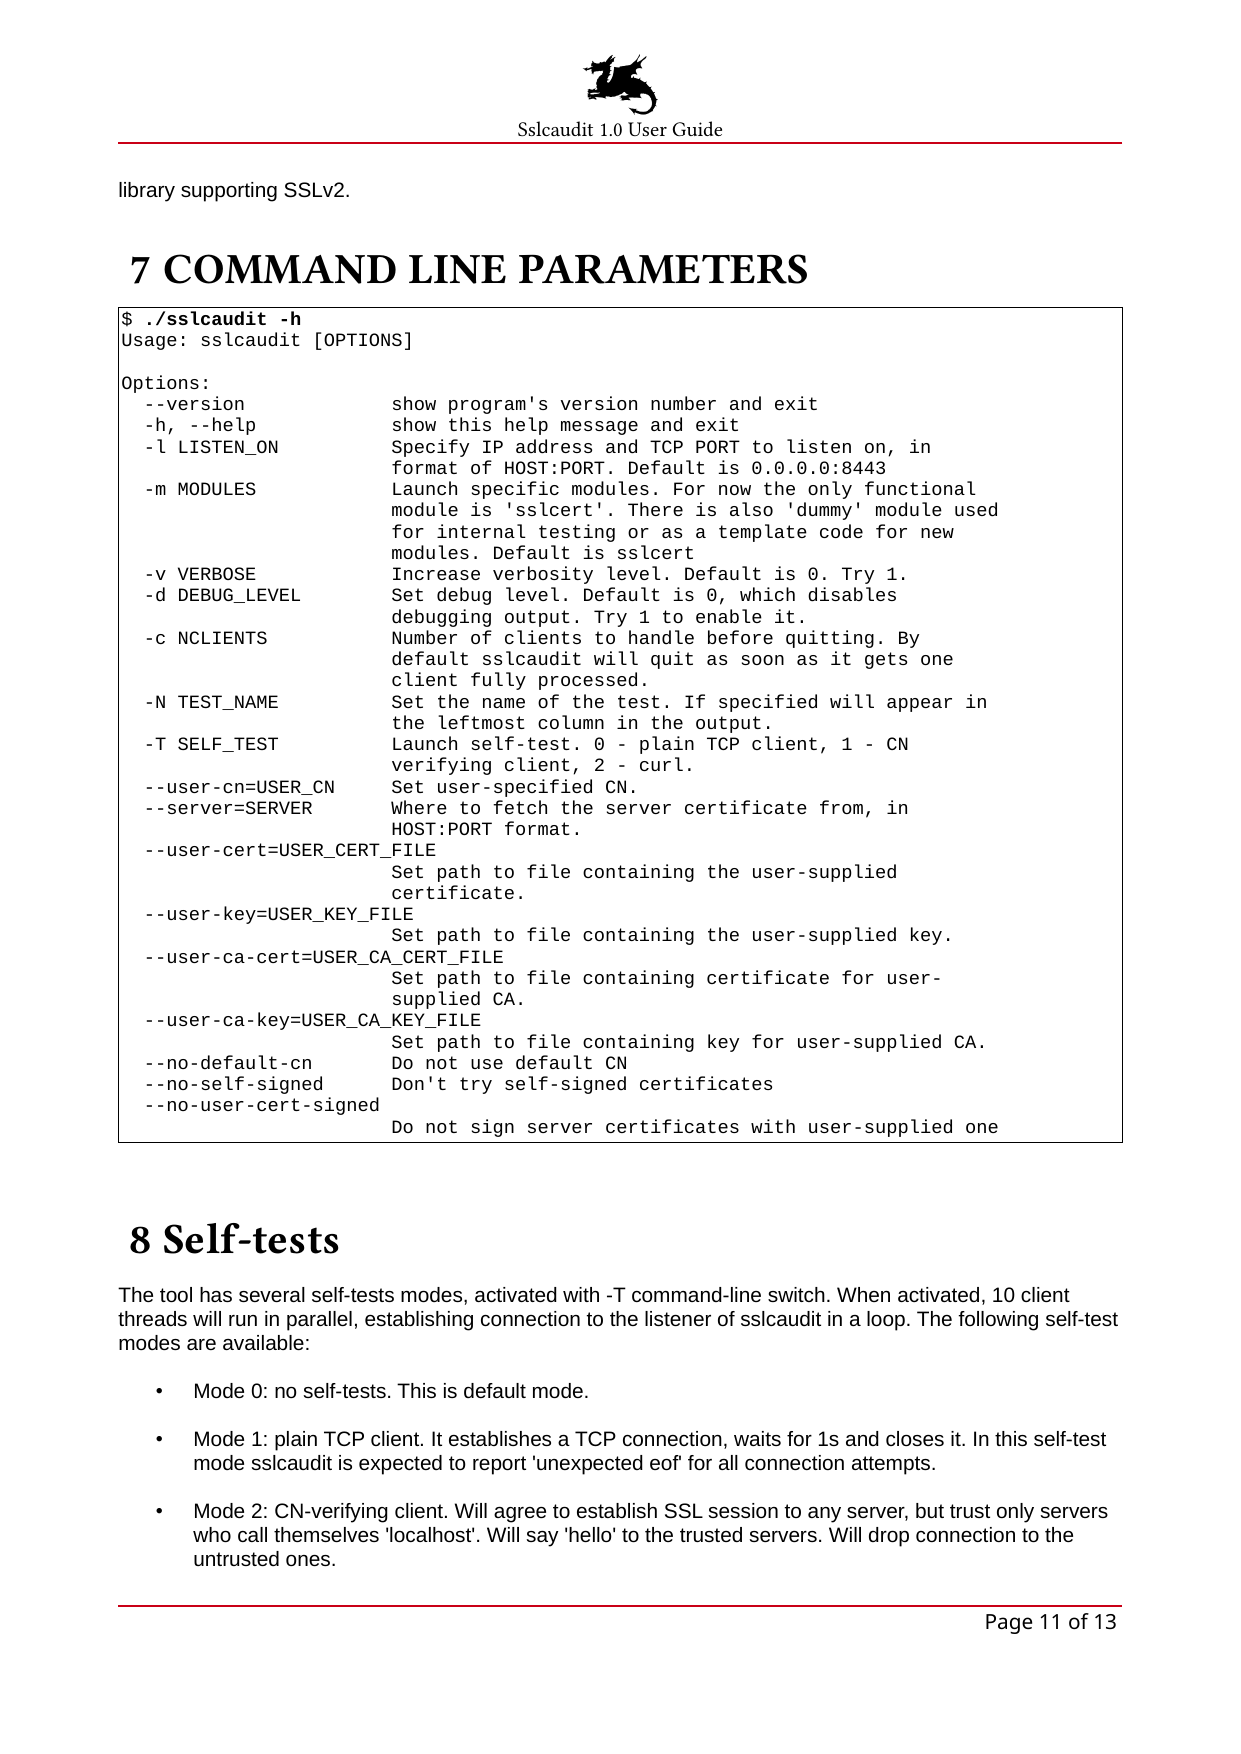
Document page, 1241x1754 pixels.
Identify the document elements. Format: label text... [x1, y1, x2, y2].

picture [582, 54, 658, 115]
text Do not sign server certificates with user-supplied one [119, 1114, 1122, 1142]
text Set path to file containing the user-supplied [119, 859, 1122, 881]
text client fully processed. [119, 668, 1122, 689]
list Mode 0: no self-tests. This is default mode. [156, 1378, 1122, 1402]
text modules. Default is sslcert [119, 541, 1122, 562]
text -v VERBOSE Increase verbosity level. Default is 0. Try 1. [119, 562, 1122, 583]
text --user-ca-cert=USER_CA_CERT_FILE [119, 944, 1122, 966]
text The tool has several self-tests modes, activated with -T command-line switch. When activated, 10 client threads will run in parallel, establishing connection to the listener of sslcaudit in a loop. The following self-test modes are available: [118, 1282, 1122, 1354]
text -h, --help show this help message and exit [119, 413, 1122, 434]
text -c NCLIENTS Number of clients to handle before quitting. By [119, 626, 1122, 647]
text --version show program's version number and exit [119, 392, 1122, 413]
text Usage: sslcaudit [OPTIONS] [119, 328, 1122, 352]
text library supporting SSLv2. [118, 178, 1122, 202]
list Mode 1: plain TCP client. It establishes a TCP connection, waits for 1s and closes it. In this self-test mode sslcaudit is expected to report 'unexpected eof' for all connection attempts. [156, 1427, 1122, 1474]
text format of HOST:PORT. Default is 0.0.0.0:8443 [119, 456, 1122, 477]
text -d DEBUG_LEVEL Set debug level. Default is 0, which disables [119, 583, 1122, 604]
list Mode 2: CN-verifying client. Will agree to establish SSL session to any server, but trust only servers who call themselves 'localhost'. Will say 'hello' to the trusted servers. Will drop connection to the untrusted ones. [156, 1499, 1122, 1571]
text verifying client, 2 - curl. [119, 753, 1122, 774]
text -N TEST_NAME Set the name of the test. If specified will appear in [119, 689, 1122, 711]
text -m MODULES Launch specific modules. For now the only functional [119, 477, 1122, 498]
text Set path to file containing the user-supplied key. [119, 923, 1122, 944]
text --no-user-cert-signed [119, 1093, 1122, 1114]
text certificate. [119, 881, 1122, 902]
text -T SELF_TEST Launch self-test. 0 - plain TCP client, 1 - CN [119, 732, 1122, 753]
text --user-ca-key=USER_CA_KEY_FILE [119, 1008, 1122, 1029]
subtitle Self-tests [118, 1215, 1122, 1264]
text default sslcaudit will quit as soon as it gets one [119, 647, 1122, 668]
text debugging output. Try 1 to enable it. [119, 604, 1122, 626]
subtitle COMMAND LINE PARAMETERS [118, 245, 1122, 294]
text --no-self-signed Don't try self-signed certificates [119, 1072, 1122, 1093]
text --user-cn=USER_CN Set user-specified CN. [119, 774, 1122, 796]
text Set path to file containing certificate for user- [119, 966, 1122, 987]
text Options: [119, 371, 1122, 392]
text -l LISTEN_ON Specify IP address and TCP PORT to listen on, in [119, 434, 1122, 456]
text --server=SERVER Where to fetch the server certificate from, in [119, 796, 1122, 817]
text --user-key=USER_KEY_FILE [119, 902, 1122, 923]
text for internal testing or as a template code for new [119, 519, 1122, 541]
text module is 'sslcert'. There is also 'dummy' module used [119, 498, 1122, 519]
text $ ./sslcaudit -h [119, 308, 1122, 328]
text supplied CA. [119, 987, 1122, 1008]
text --user-cert=USER_CERT_FILE [119, 838, 1122, 859]
text HOST:PORT format. [119, 817, 1122, 838]
text --no-default-cn Do not use default CN [119, 1051, 1122, 1072]
text the leftmost column in the output. [119, 711, 1122, 732]
text Set path to file containing key for user-supplied CA. [119, 1029, 1122, 1051]
